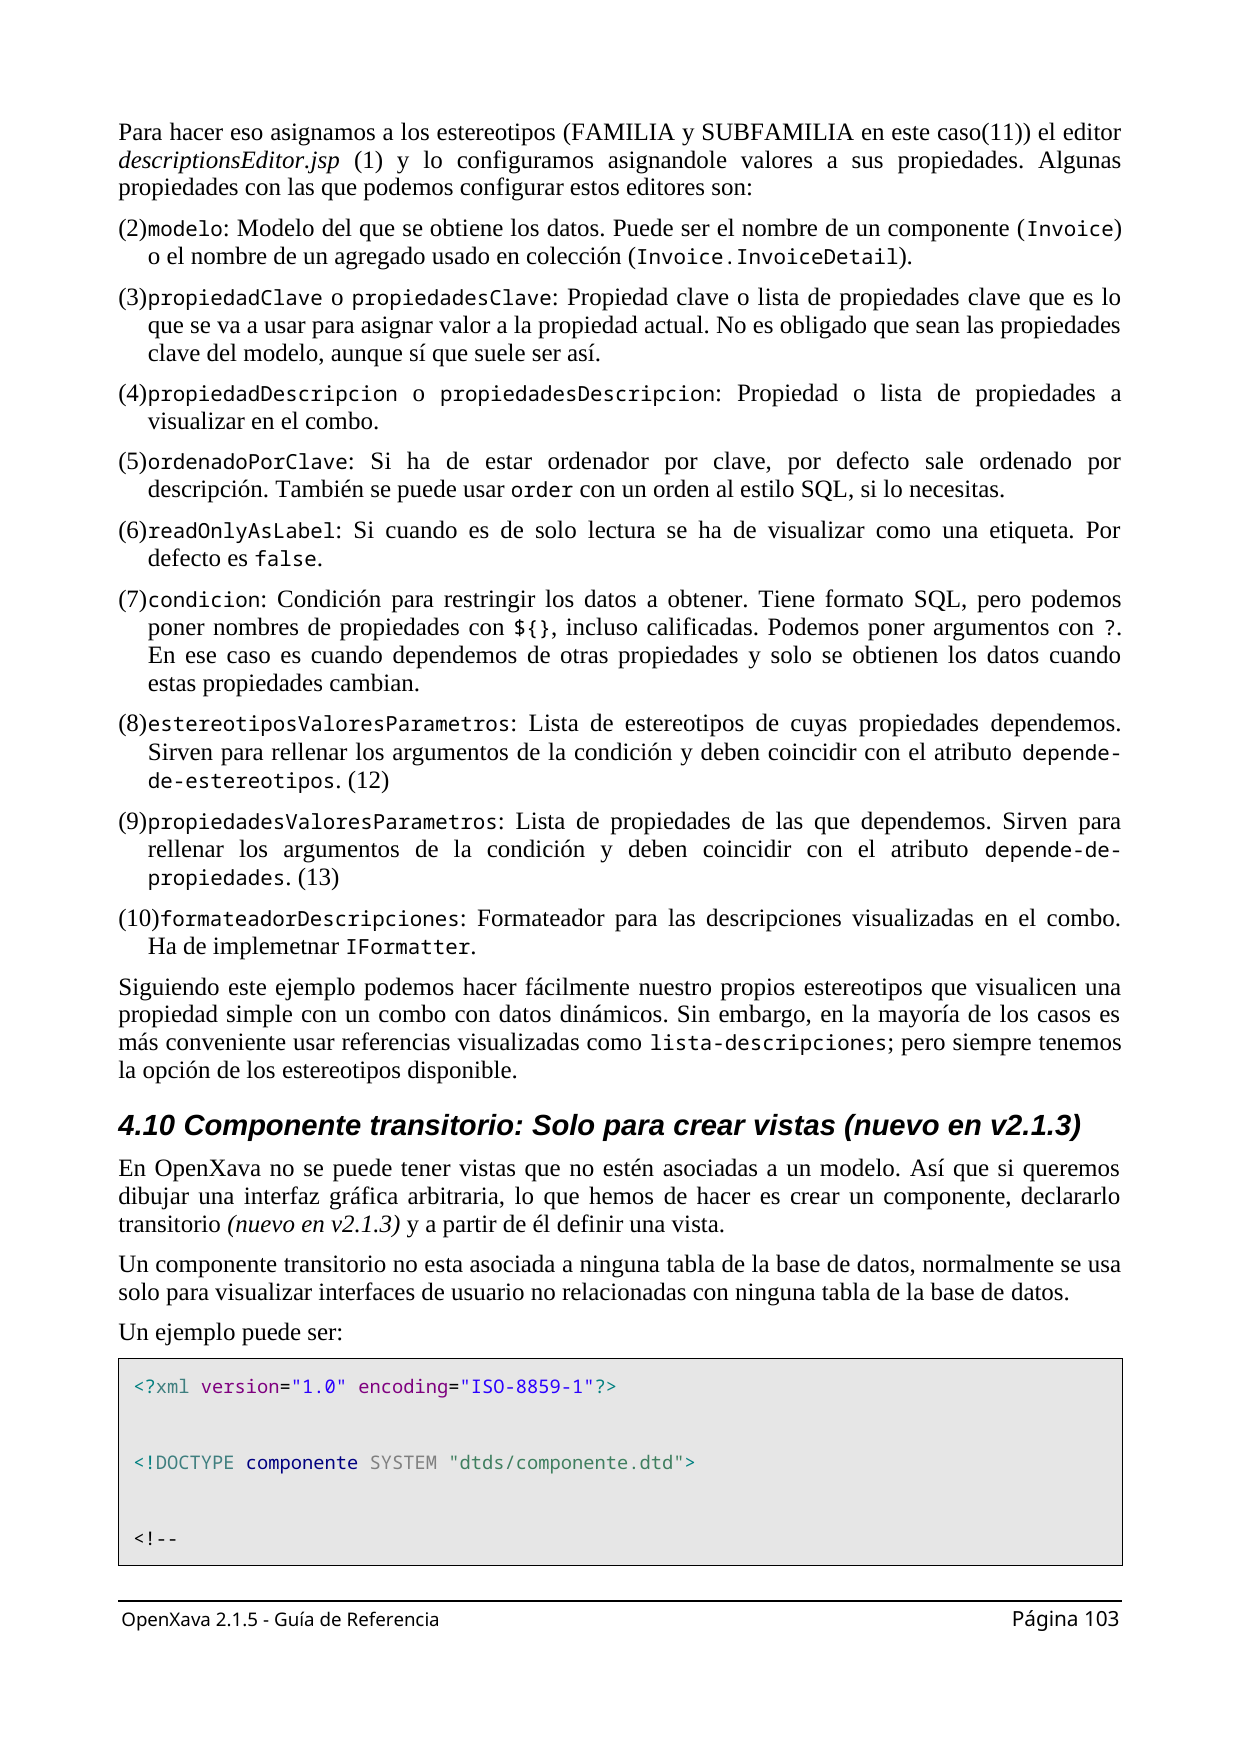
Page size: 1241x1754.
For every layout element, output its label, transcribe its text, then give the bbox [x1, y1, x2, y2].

text <!-- [119, 1510, 1122, 1565]
list propiedadClave o propiedadesClave: Propiedad clave o lista de propiedades clave que es lo que se va a usar para asignar valor a la propiedad actual. No es obligado que sean las propiedades clave del modelo, aunque sí que suele ser así. [118, 283, 1122, 366]
text Un componente transitorio no esta asociada a ninguna tabla de la base de datos, normalmente se usa solo para visualizar interfaces de usuario no relacionadas con ninguna tabla de la base de datos. [118, 1250, 1122, 1306]
list modelo: Modelo del que se obtiene los datos. Puede ser el nombre de un componente (Invoice) o el nombre de un agregado usado en colección (Invoice.InvoiceDetail). [118, 214, 1122, 270]
list ordenadoPorClave: Si ha de estar ordenador por clave, por defecto sale ordenado por descripción. También se puede usar order con un orden al estilo SQL, si lo necesitas. [118, 447, 1122, 504]
list readOnlyAsLabel: Si cuando es de solo lectura se ha de visualizar como una etiqueta. Por defecto es false. [118, 516, 1122, 573]
subtitle Componente transitorio: Solo para crear vistas (nuevo en v2.1.3) [118, 1109, 1122, 1142]
list estereotiposValoresParametros: Lista de estereotipos de cuyas propiedades dependemos. Sirven para rellenar los argumentos de la condición y deben coincidir con el atributo depende-de-estereotipos. (12) [118, 709, 1122, 794]
list propiedadesValoresParametros: Lista de propiedades de las que dependemos. Sirven para rellenar los argumentos de la condición y deben coincidir con el atributo depende-de-propiedades. (13) [118, 807, 1122, 891]
text <?xml version="1.0" encoding="ISO-8859-1"?> [119, 1359, 1122, 1396]
text <!DOCTYPE componente SYSTEM "dtds/componente.dtd"> [119, 1434, 1122, 1472]
list condicion: Condición para restringir los datos a obtener. Tiene formato SQL, pero podemos poner nombres de propiedades con ${}, incluso calificadas. Podemos poner argumentos con ?. En ese caso es cuando dependemos de otras propiedades y solo se obtienen los datos cuando estas propiedades cambian. [118, 585, 1122, 697]
text Para hacer eso asignamos a los estereotipos (FAMILIA y SUBFAMILIA en este caso(11)) el editor descriptionsEditor.jsp (1) y lo configuramos asignandole valores a sus propiedades. Algunas propiedades con las que podemos configurar estos editores son: [118, 118, 1122, 201]
text Siguiendo este ejemplo podemos hacer fácilmente nuestro propios estereotipos que visualicen una propiedad simple con un combo con datos dinámicos. Sin embargo, en la mayoría de los casos es más conveniente usar referencias visualizadas como lista-descripciones; pero siempre tenemos la opción de los estereotipos disponible. [118, 973, 1122, 1084]
text En OpenXava no se puede tener vistas que no estén asociadas a un modelo. Así que si queremos dibujar una interfaz gráfica arbitraria, lo que hemos de hacer es crear un componente, declararlo transitorio (nuevo en v2.1.3) y a partir de él definir una vista. [118, 1154, 1122, 1238]
list propiedadDescripcion o propiedadesDescripcion: Propiedad o lista de propiedades a visualizar en el combo. [118, 379, 1122, 435]
list formateadorDescripciones: Formateador para las descripciones visualizadas en el combo. Ha de implemetnar IFormatter. [118, 904, 1122, 960]
text Un ejemplo puede ser: [118, 1318, 1122, 1346]
